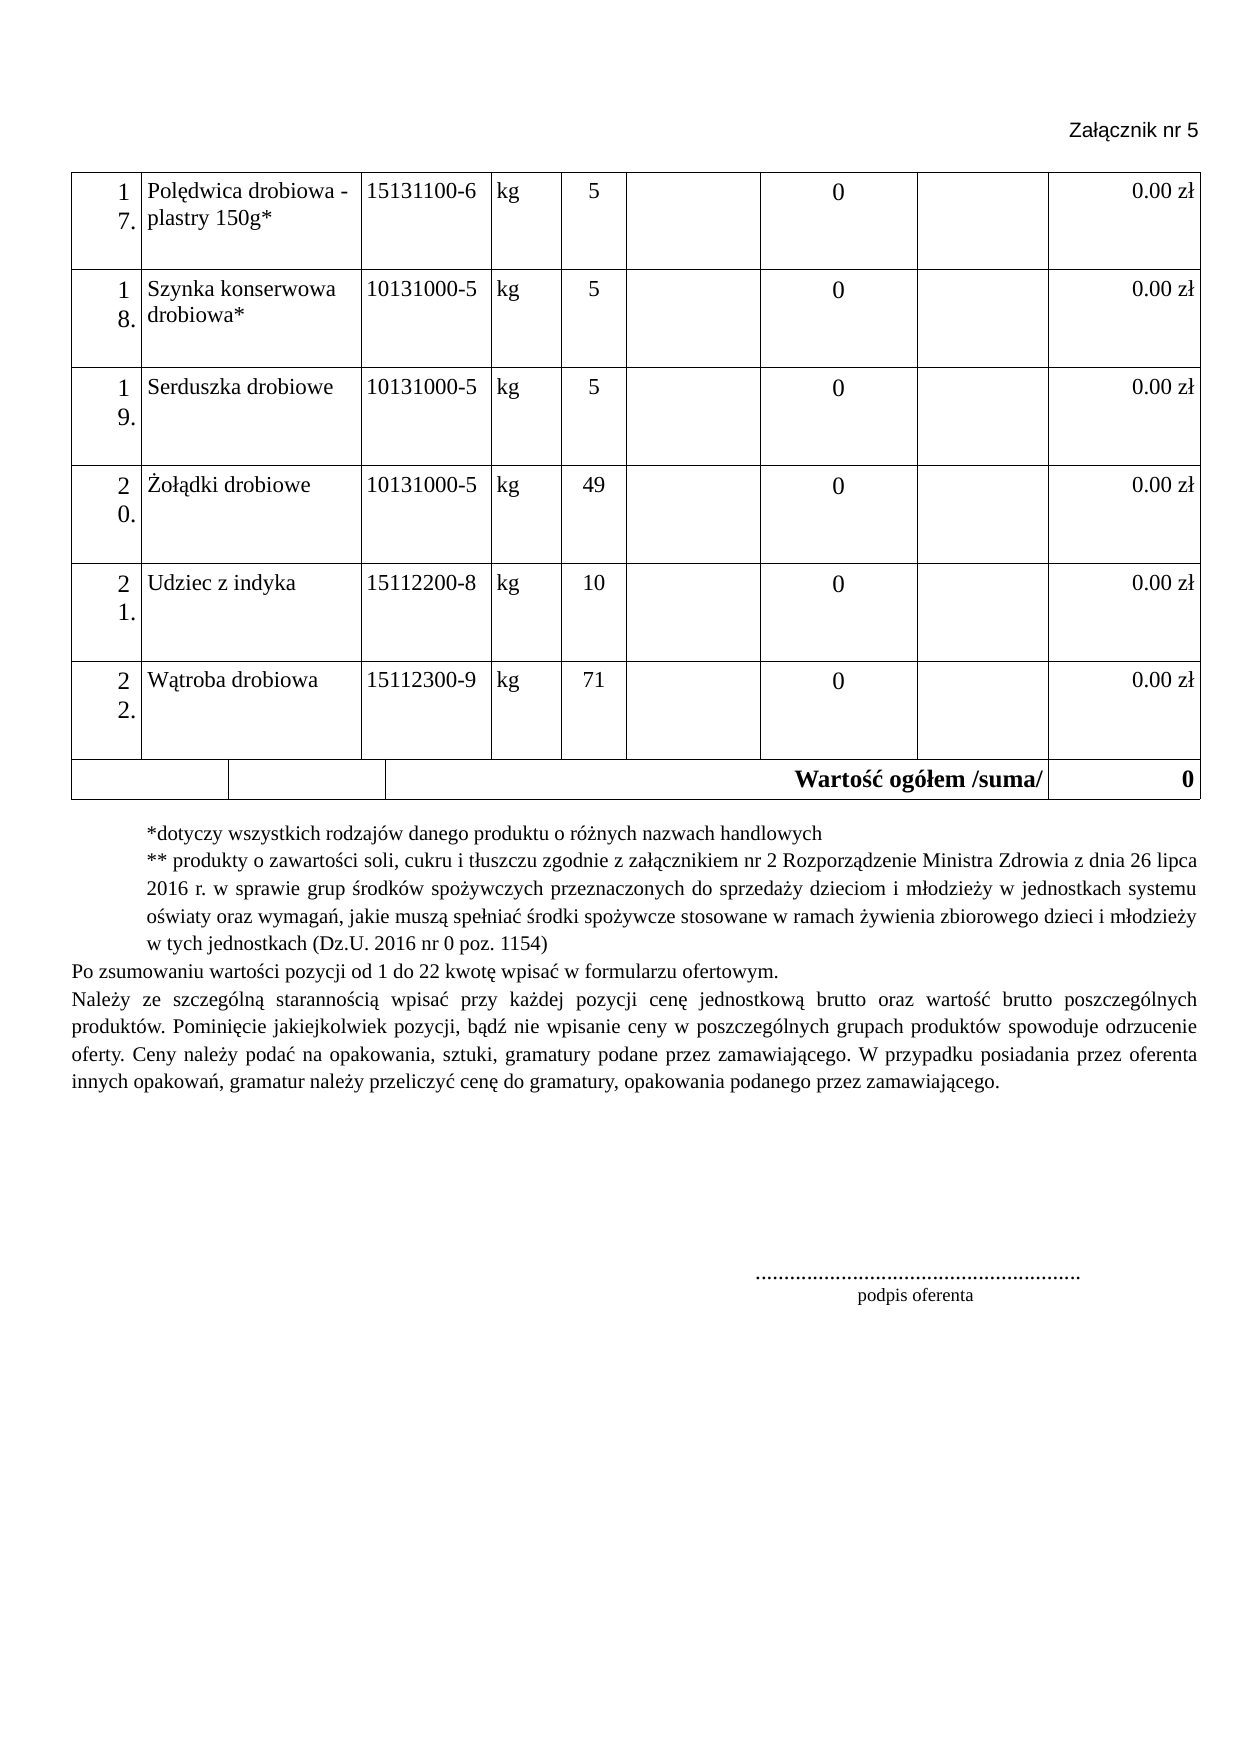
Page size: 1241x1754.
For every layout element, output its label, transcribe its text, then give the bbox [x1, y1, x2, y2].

text podpis oferenta [749, 1284, 1082, 1306]
table_cell 0 [761, 368, 917, 465]
table_cell 5 [562, 173, 626, 269]
text Należy ze szczególną starannością wpisać przy każdej pozycji cenę jednostkową brutto oraz wartość brutto poszczególnych produktów. Pominięcie jakiejkolwiek pozycji, bądź nie wpisanie ceny w poszczególnych grupach produktów spowoduje odrzucenie oferty. Ceny należy podać na opakowania, sztuki, gramatury podane przez zamawiającego. W przypadku posiadania przez oferenta innych opakowań, gramatur należy przeliczyć cenę do gramatury, opakowania podanego przez zamawiającego. [71, 986, 1198, 1093]
list ** produkty o zawartości soli, cukru i tłuszczu zgodnie z załącznikiem nr 2 Rozporządzenie Ministra Zdrowia z dnia 26 lipca 2016 r. w sprawie grup środków spożywczych przeznaczonych do sprzedaży dzieciom i młodzieży w jednostkach systemu oświaty oraz wymagań, jakie muszą spełniać środki spożywcze stosowane w ramach żywienia zbiorowego dzieci i młodzieży w tych jednostkach (Dz.U. 2016 nr 0 poz. 1154) [109, 848, 1198, 955]
table_cell 0,00 zł [1049, 662, 1200, 758]
table_cell Polędwica drobiowa -plastry 150g* [142, 173, 361, 269]
table_cell [918, 662, 1048, 758]
table_cell [627, 564, 760, 661]
table_cell [918, 270, 1048, 367]
table_cell 10131000-5 [362, 368, 491, 465]
table_cell 0 [1049, 760, 1200, 799]
table_cell [627, 662, 760, 758]
table_cell [72, 173, 141, 269]
table_cell kg [492, 368, 561, 465]
table_cell 0 [761, 466, 917, 563]
text ......................................................... [749, 1258, 1082, 1284]
table_cell 0,00 zł [1049, 173, 1200, 269]
table_cell [627, 368, 760, 465]
table_cell Żołądki drobiowe [142, 466, 361, 563]
table_cell 10 [562, 564, 626, 661]
table_cell [918, 368, 1048, 465]
table_cell 15112200-8 [362, 564, 491, 661]
table_cell kg [492, 173, 561, 269]
table_cell kg [492, 466, 561, 563]
table_cell 0,00 zł [1049, 270, 1200, 367]
text Po zsumowaniu wartości pozycji od 1 do 22 kwotę wpisać w formularzu ofertowym. [71, 959, 1198, 983]
table_cell 10131000-5 [362, 270, 491, 367]
list *dotyczy wszystkich rodzajów danego produktu o różnych nazwach handlowych [109, 821, 1198, 845]
table_cell Szynka konserwowa drobiowa* [142, 270, 361, 367]
table_cell 71 [562, 662, 626, 758]
table_cell 10131000-5 [362, 466, 491, 563]
table_cell 5 [562, 368, 626, 465]
table_cell [918, 564, 1048, 661]
table_cell 49 [562, 466, 626, 563]
table_cell 0 [761, 173, 917, 269]
table_cell Udziec z indyka [142, 564, 361, 661]
table_cell [229, 760, 385, 799]
table_cell 0 [761, 564, 917, 661]
table_cell kg [492, 564, 561, 661]
table_cell Wartość ogółem /suma/ [386, 760, 1048, 799]
table_cell 0 [761, 662, 917, 758]
table_cell [627, 466, 760, 563]
table_cell [627, 173, 760, 269]
table_cell [918, 173, 1048, 269]
table_cell Wątroba drobiowa [142, 662, 361, 758]
table_cell [72, 368, 141, 465]
table_cell 0,00 zł [1049, 368, 1200, 465]
table_cell [627, 270, 760, 367]
table_cell [72, 662, 141, 758]
table_cell kg [492, 662, 561, 758]
table_cell [72, 564, 141, 661]
table_cell Serduszka drobiowe [142, 368, 361, 465]
table_cell [72, 270, 141, 367]
table_cell kg [492, 270, 561, 367]
table_cell 0,00 zł [1049, 564, 1200, 661]
table_cell 0,00 zł [1049, 466, 1200, 563]
table_cell [72, 760, 228, 799]
table_cell [918, 466, 1048, 563]
table_cell [72, 466, 141, 563]
table_cell 15112300-9 [362, 662, 491, 758]
table_cell 15131100-6 [362, 173, 491, 269]
table_cell 5 [562, 270, 626, 367]
table_cell 0 [761, 270, 917, 367]
